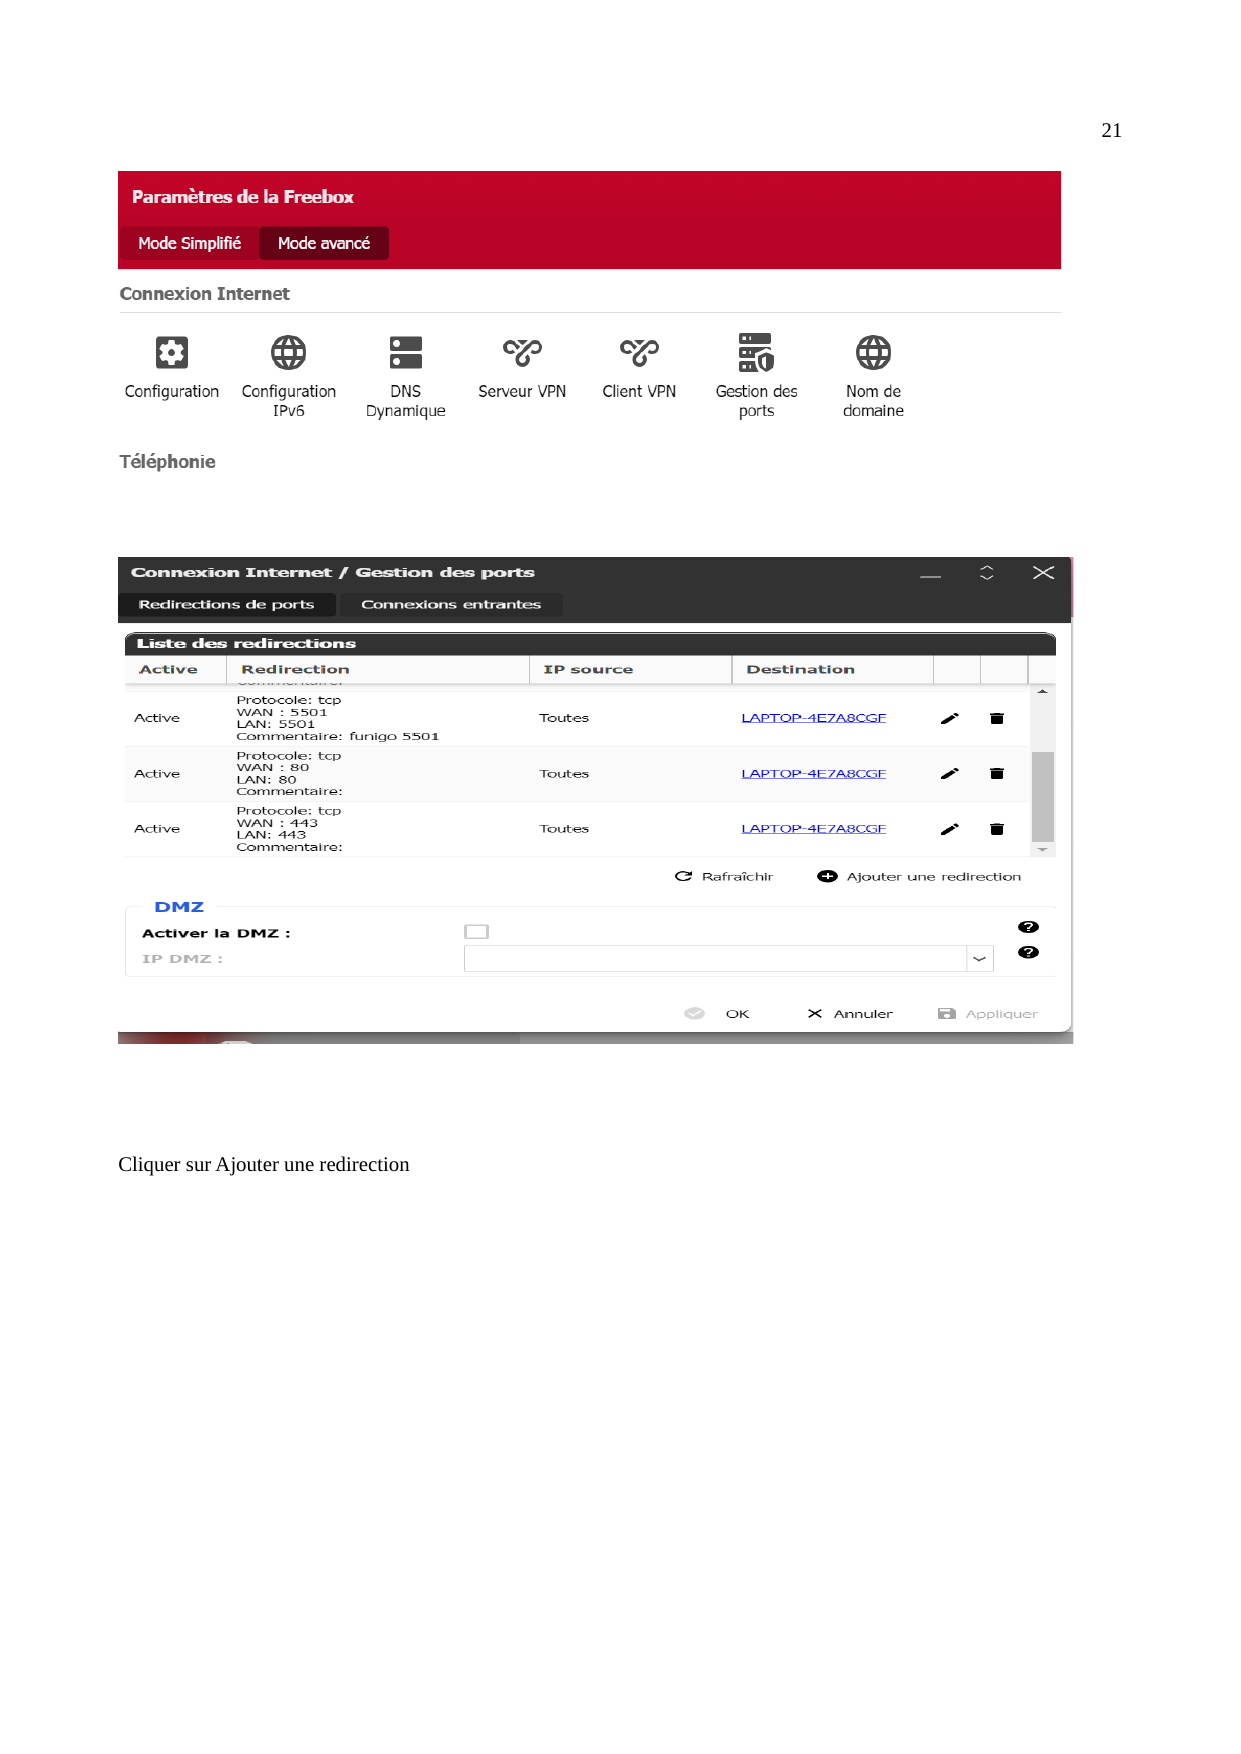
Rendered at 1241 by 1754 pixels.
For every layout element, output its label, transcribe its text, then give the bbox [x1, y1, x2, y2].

text Cliquer sur Ajouter une redirection [118, 1152, 1122, 1176]
picture [118, 171, 1062, 479]
picture [118, 557, 1074, 1044]
